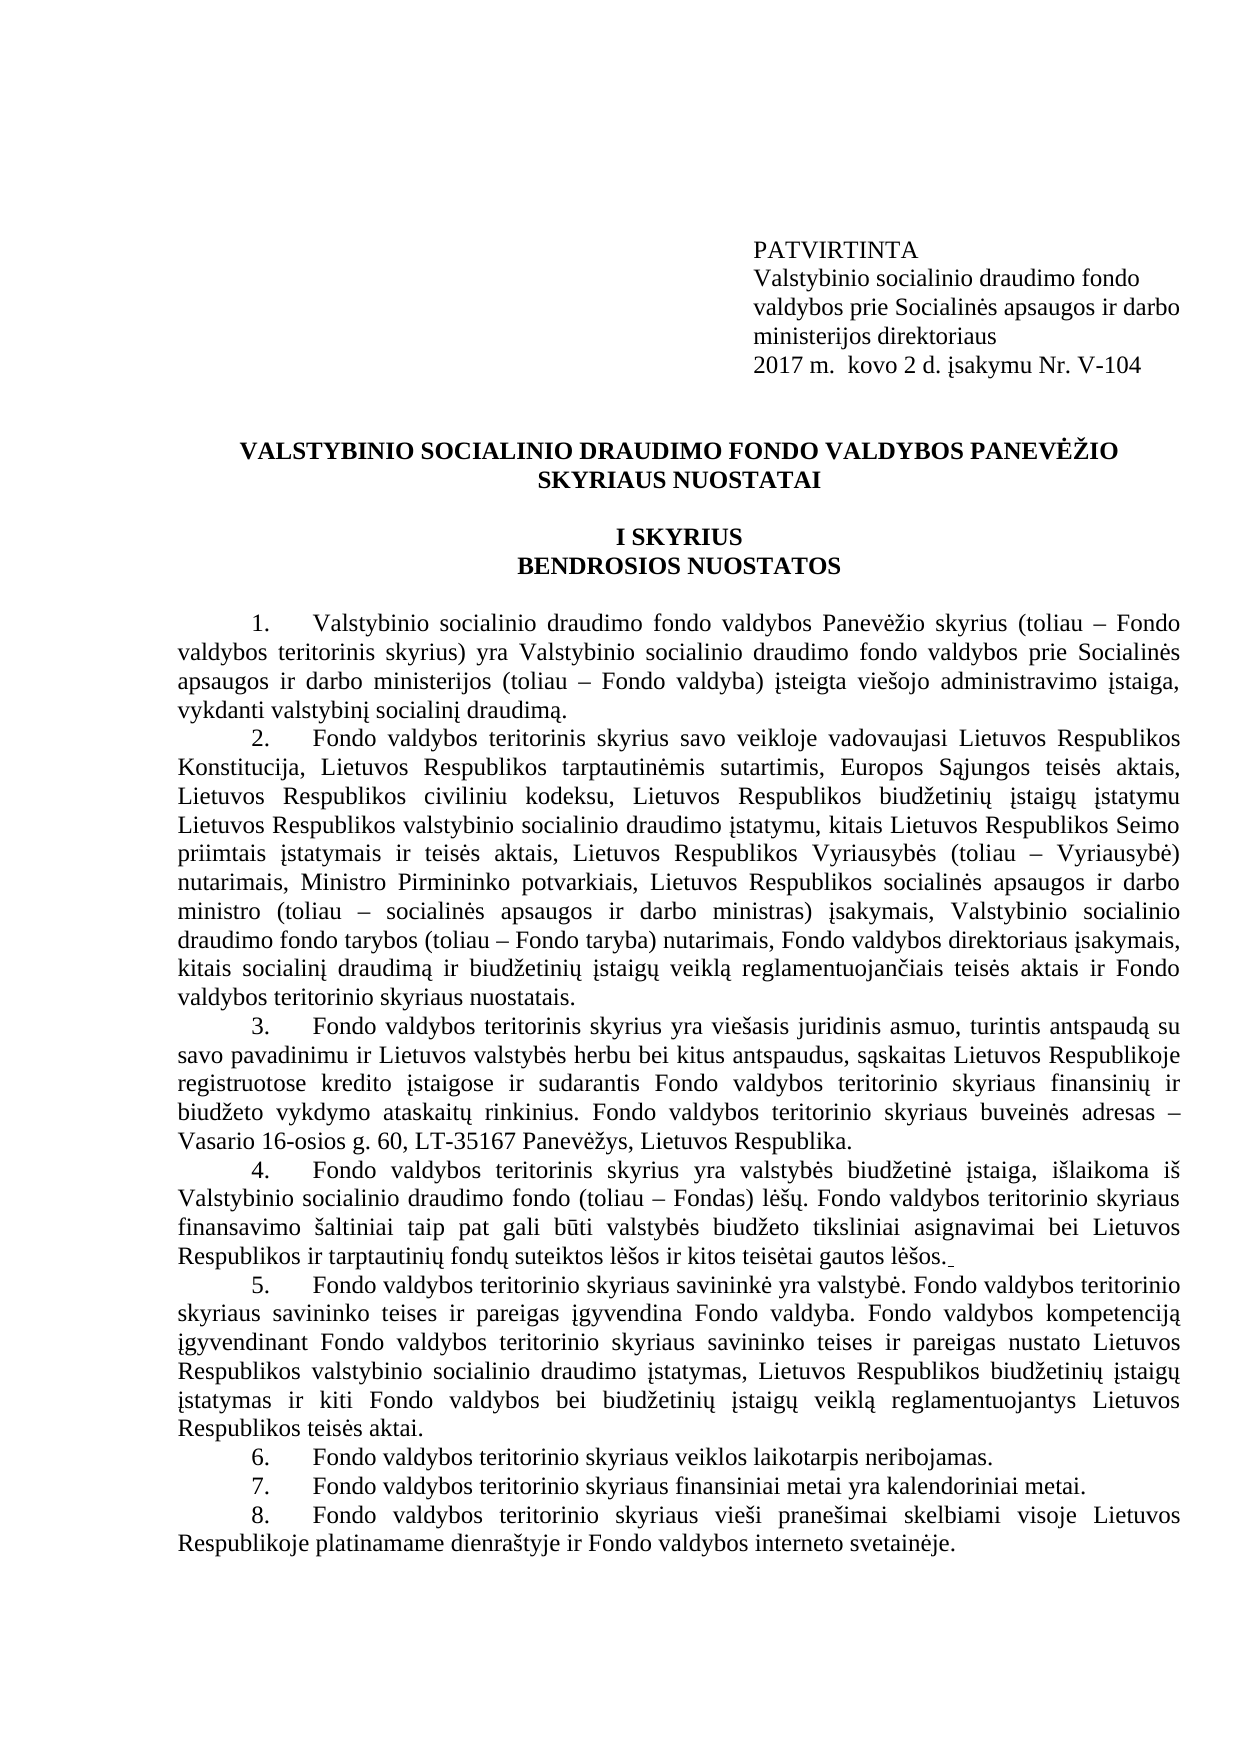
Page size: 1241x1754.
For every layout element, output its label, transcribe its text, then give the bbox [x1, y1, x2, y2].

text I SKYRIUS [177, 522, 1181, 551]
text 8. Fondo valdybos teritorinio skyriaus vieši pranešimai skelbiami visoje Lietuvos Respublikoje platinamame dienraštyje ir Fondo valdybos interneto svetainėje. [177, 1500, 1181, 1557]
text BENDROSIOS NUOSTATOS [177, 551, 1181, 580]
text PATVIRTINTA [753, 235, 1181, 263]
text Valstybinio socialinio draudimo fondo [753, 263, 1181, 292]
text 7. Fondo valdybos teritorinio skyriaus finansiniai metai yra kalendoriniai metai. [177, 1471, 1181, 1500]
text 6. Fondo valdybos teritorinio skyriaus veiklos laikotarpis neribojamas. [177, 1442, 1181, 1471]
text 4. Fondo valdybos teritorinis skyrius yra valstybės biudžetinė įstaiga, išlaikoma iš Valstybinio socialinio draudimo fondo (toliau – Fondas) lėšų. Fondo valdybos teritorinio skyriaus finansavimo šaltiniai taip pat gali būti valstybės biudžeto tiksliniai asignavimai bei Lietuvos Respublikos ir tarptautinių fondų suteiktos lėšos ir kitos teisėtai gautos lėšos. [177, 1155, 1181, 1270]
text 3. Fondo valdybos teritorinis skyrius yra viešasis juridinis asmuo, turintis antspaudą su savo pavadinimu ir Lietuvos valstybės herbu bei kitus antspaudus, sąskaitas Lietuvos Respublikoje registruotose kredito įstaigose ir sudarantis Fondo valdybos teritorinio skyriaus finansinių ir biudžeto vykdymo ataskaitų rinkinius. Fondo valdybos teritorinio skyriaus buveinės adresas – Vasario 16-osios g. 60, LT-35167 Panevėžys, Lietuvos Respublika. [177, 1011, 1181, 1155]
text valdybos prie Socialinės apsaugos ir darbo [753, 292, 1181, 321]
text VALSTYBINIO SOCIALINIO DRAUDIMO FONDO VALDYBOS PANEVĖŽIO SKYRIAUS NUOSTATAI [177, 436, 1181, 493]
text 2017 m. kovo 2 d. įsakymu Nr. V-104 [753, 350, 1181, 378]
text 5. Fondo valdybos teritorinio skyriaus savininkė yra valstybė. Fondo valdybos teritorinio skyriaus savininko teises ir pareigas įgyvendina Fondo valdyba. Fondo valdybos kompetenciją įgyvendinant Fondo valdybos teritorinio skyriaus savininko teises ir pareigas nustato Lietuvos Respublikos valstybinio socialinio draudimo įstatymas, Lietuvos Respublikos biudžetinių įstaigų įstatymas ir kiti Fondo valdybos bei biudžetinių įstaigų veiklą reglamentuojantys Lietuvos Respublikos teisės aktai. [177, 1270, 1181, 1442]
text 1. Valstybinio socialinio draudimo fondo valdybos Panevėžio skyrius (toliau – Fondo valdybos teritorinis skyrius) yra Valstybinio socialinio draudimo fondo valdybos prie Socialinės apsaugos ir darbo ministerijos (toliau – Fondo valdyba) įsteigta viešojo administravimo įstaiga, vykdanti valstybinį socialinį draudimą. [177, 608, 1181, 723]
text ministerijos direktoriaus [753, 321, 1181, 350]
text 2. Fondo valdybos teritorinis skyrius savo veikloje vadovaujasi Lietuvos Respublikos Konstitucija, Lietuvos Respublikos tarptautinėmis sutartimis, Europos Sąjungos teisės aktais, Lietuvos Respublikos civiliniu kodeksu, Lietuvos Respublikos biudžetinių įstaigų įstatymu Lietuvos Respublikos valstybinio socialinio draudimo įstatymu, kitais Lietuvos Respublikos Seimo priimtais įstatymais ir teisės aktais, Lietuvos Respublikos Vyriausybės (toliau – Vyriausybė) nutarimais, Ministro Pirmininko potvarkiais, Lietuvos Respublikos socialinės apsaugos ir darbo ministro (toliau – socialinės apsaugos ir darbo ministras) įsakymais, Valstybinio socialinio draudimo fondo tarybos (toliau – Fondo taryba) nutarimais, Fondo valdybos direktoriaus įsakymais, kitais socialinį draudimą ir biudžetinių įstaigų veiklą reglamentuojančiais teisės aktais ir Fondo valdybos teritorinio skyriaus nuostatais. [177, 723, 1181, 1011]
